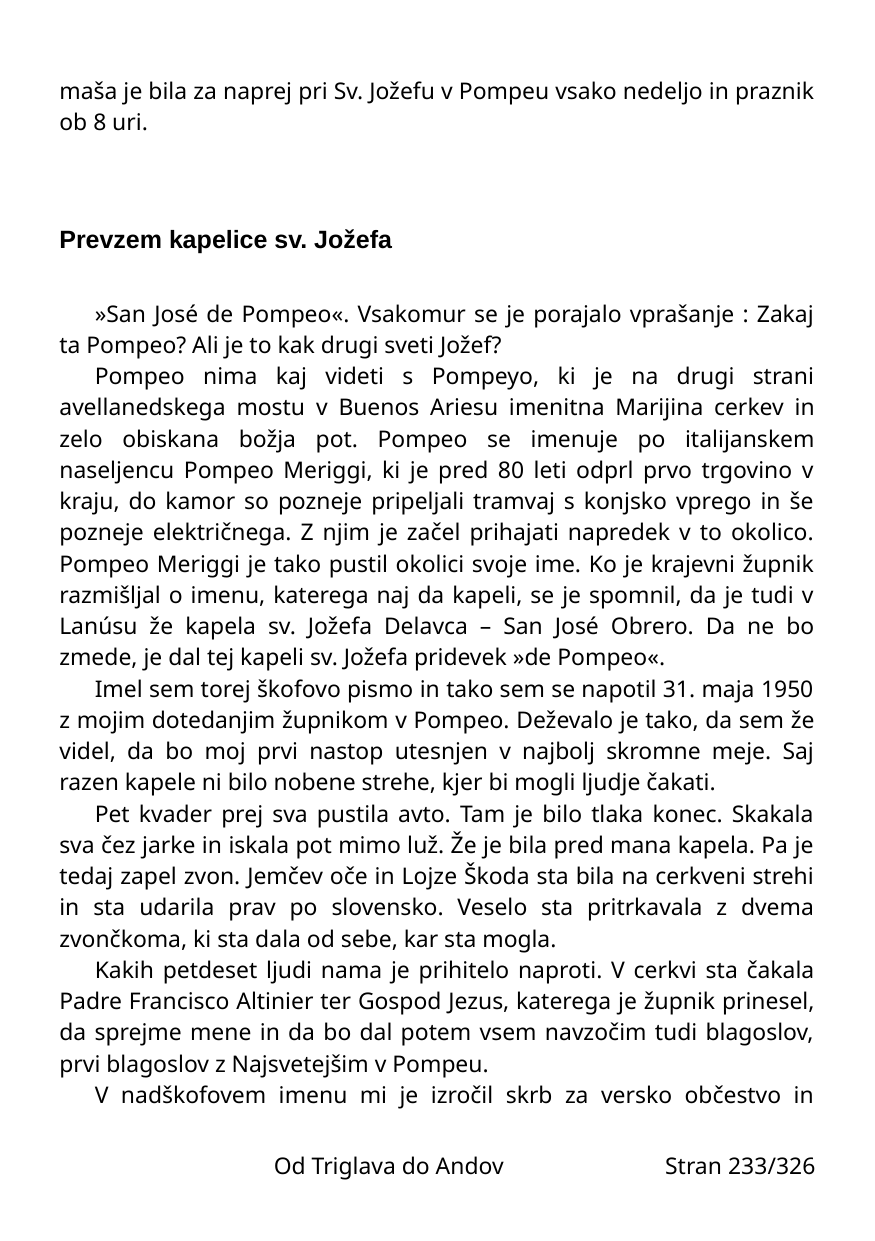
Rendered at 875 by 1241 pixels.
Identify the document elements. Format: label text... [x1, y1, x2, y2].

text Pompeo nima kaj videti s Pompeyo, ki je na drugi strani avellanedskega mostu v Buenos Ariesu imenitna Marijina cerkev in zelo obiskana božja pot. Pompeo se imenuje po italijanskem naseljencu Pompeo Meriggi, ki je pred 80 leti odprl prvo trgovino v kraju, do kamor so pozneje pripeljali tramvaj s konjsko vprego in še pozneje električnega. Z njim je začel prihajati napredek v to okolico. Pompeo Meriggi je tako pustil okolici svoje ime. Ko je krajevni župnik razmišljal o imenu, katerega naj da kapeli, se je spomnil, da je tudi v Lanúsu že kapela sv. Jožefa Delavca – San José Obrero. Da ne bo zmede, je dal tej kapeli sv. Jožefa pridevek »de Pompeo«. [59, 360, 815, 672]
text Pet kvader prej sva pustila avto. Tam je bilo tlaka konec. Skakala sva čez jarke in iskala pot mimo luž. Že je bila pred mana kapela. Pa je tedaj zapel zvon. Jemčev oče in Lojze Škoda sta bila na cerkveni strehi in sta udarila prav po slovensko. Veselo sta pritrkavala z dvema zvončkoma, ki sta dala od sebe, kar sta mogla. [59, 797, 815, 954]
text »San José de Pompeo«. Vsakomur se je porajalo vprašanje : Zakaj ta Pompeo? Ali je to kak drugi sveti Jožef? [59, 297, 815, 360]
text maša je bila za naprej pri Sv. Jožefu v Pompeu vsako nedeljo in praznik ob 8 uri. [59, 75, 815, 137]
text Imel sem torej škofovo pismo in tako sem se napotil 31. maja 1950 z mojim dotedanjim župnikom v Pompeo. Deževalo je tako, da sem že videl, da bo moj prvi nastop utesnjen v najbolj skromne meje. Saj razen kapele ni bilo nobene strehe, kjer bi mogli ljudje čakati. [59, 672, 815, 797]
text Kakih petdeset ljudi nama je prihitelo naproti. V cerkvi sta čakala Padre Francisco Altinier ter Gospod Jezus, katerega je župnik prinesel, da sprejme mene in da bo dal potem vsem navzočim tudi blagoslov, prvi blagoslov z Najsvetejšim v Pompeu. [59, 954, 815, 1079]
subtitle Prevzem kapelice sv. Jožefa [59, 225, 815, 254]
text V nadškofovem imenu mi je izročil skrb za versko občestvo in [59, 1079, 815, 1110]
